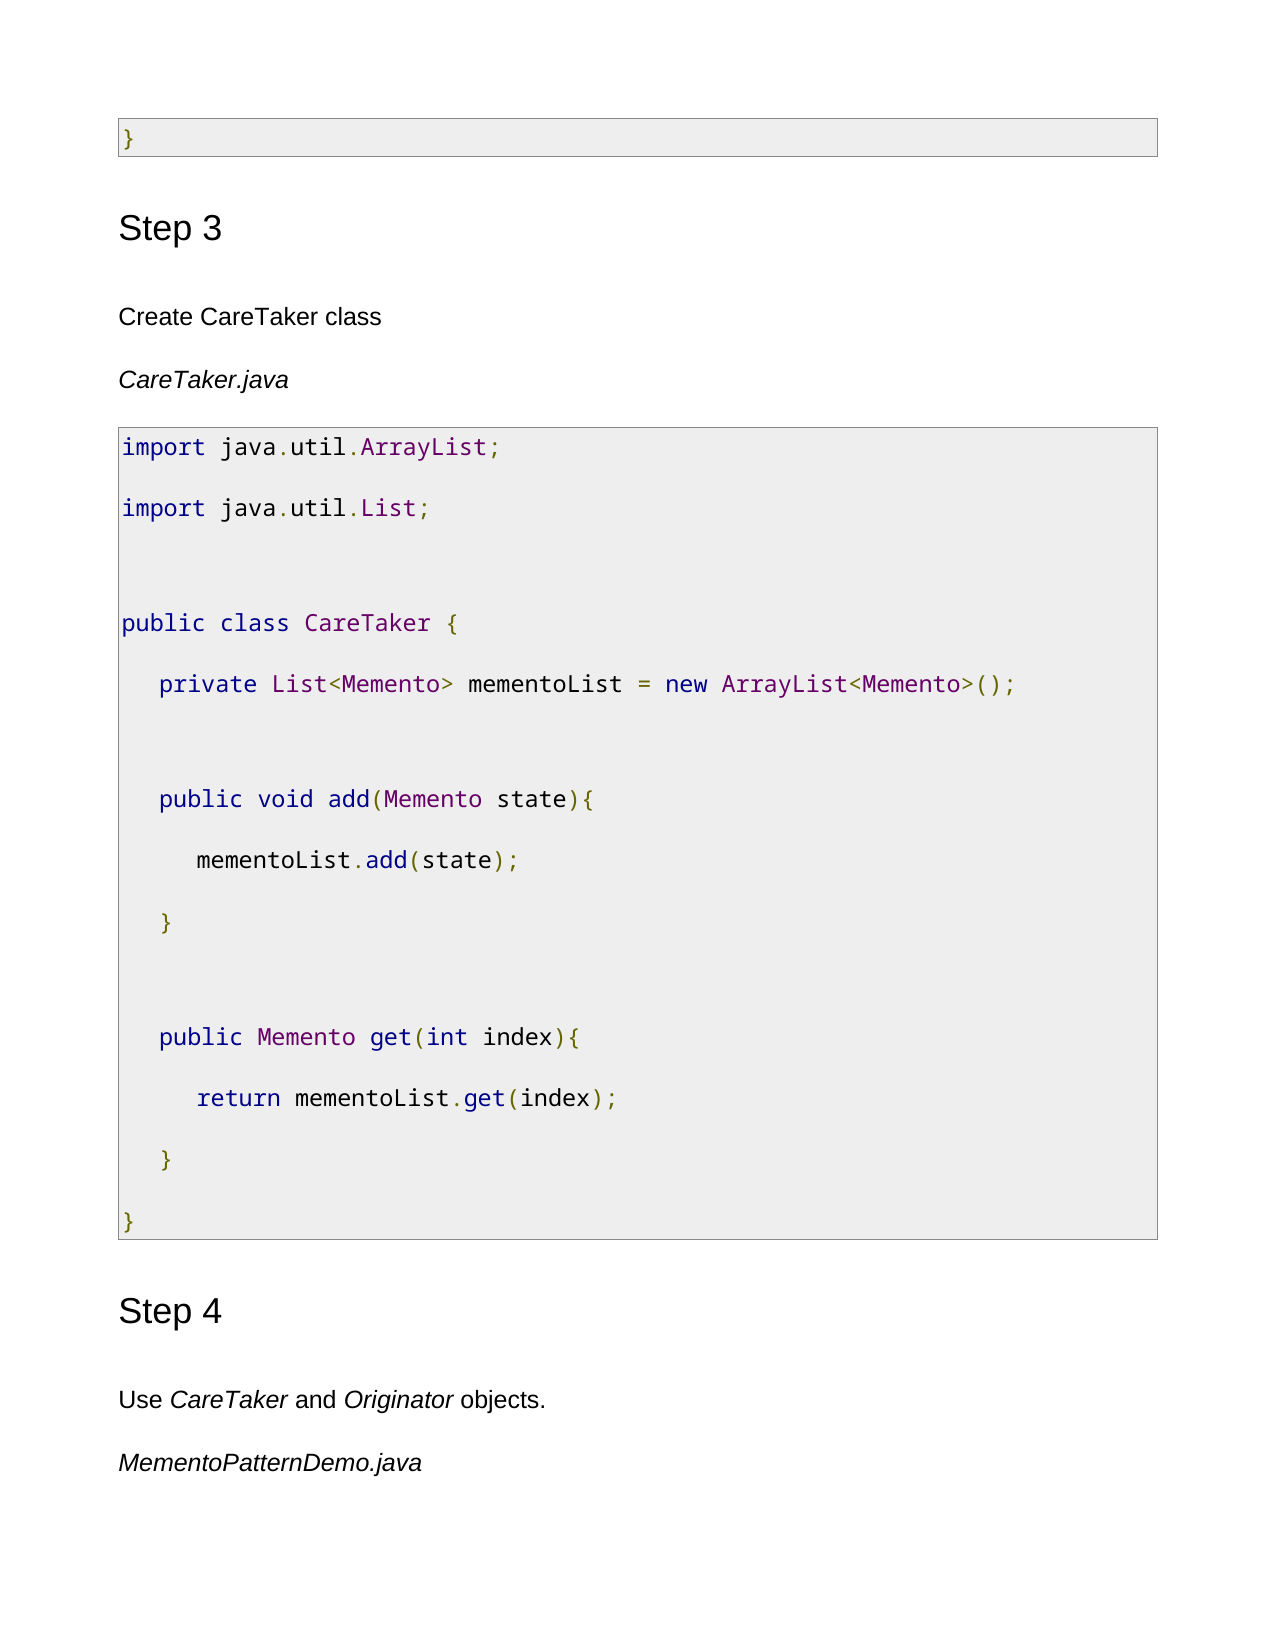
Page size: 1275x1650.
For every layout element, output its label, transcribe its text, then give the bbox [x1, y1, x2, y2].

text } [119, 1201, 1157, 1239]
text import java.util.ArrayList; [119, 428, 1157, 462]
subtitle Step 4 [118, 1290, 1157, 1331]
text Use CareTaker and Originator objects. [118, 1385, 1157, 1414]
text public class CareTaker { [119, 603, 1157, 638]
text public void add(Memento state){ [119, 779, 1157, 814]
text private List<Memento> mementoList = new ArrayList<Memento>(); [119, 664, 1157, 700]
text } [119, 119, 1157, 156]
subtitle Step 3 [118, 207, 1157, 248]
text Create CareTaker class [118, 302, 1157, 331]
text } [119, 902, 1157, 937]
text MementoPatternDemo.java [118, 1447, 1157, 1476]
text import java.util.List; [119, 488, 1157, 524]
text public Memento get(int index){ [119, 1017, 1157, 1052]
text mementoList.add(state); [119, 841, 1157, 876]
text } [119, 1139, 1157, 1175]
text CareTaker.java [118, 364, 1157, 393]
text return mementoList.get(index); [119, 1078, 1157, 1113]
